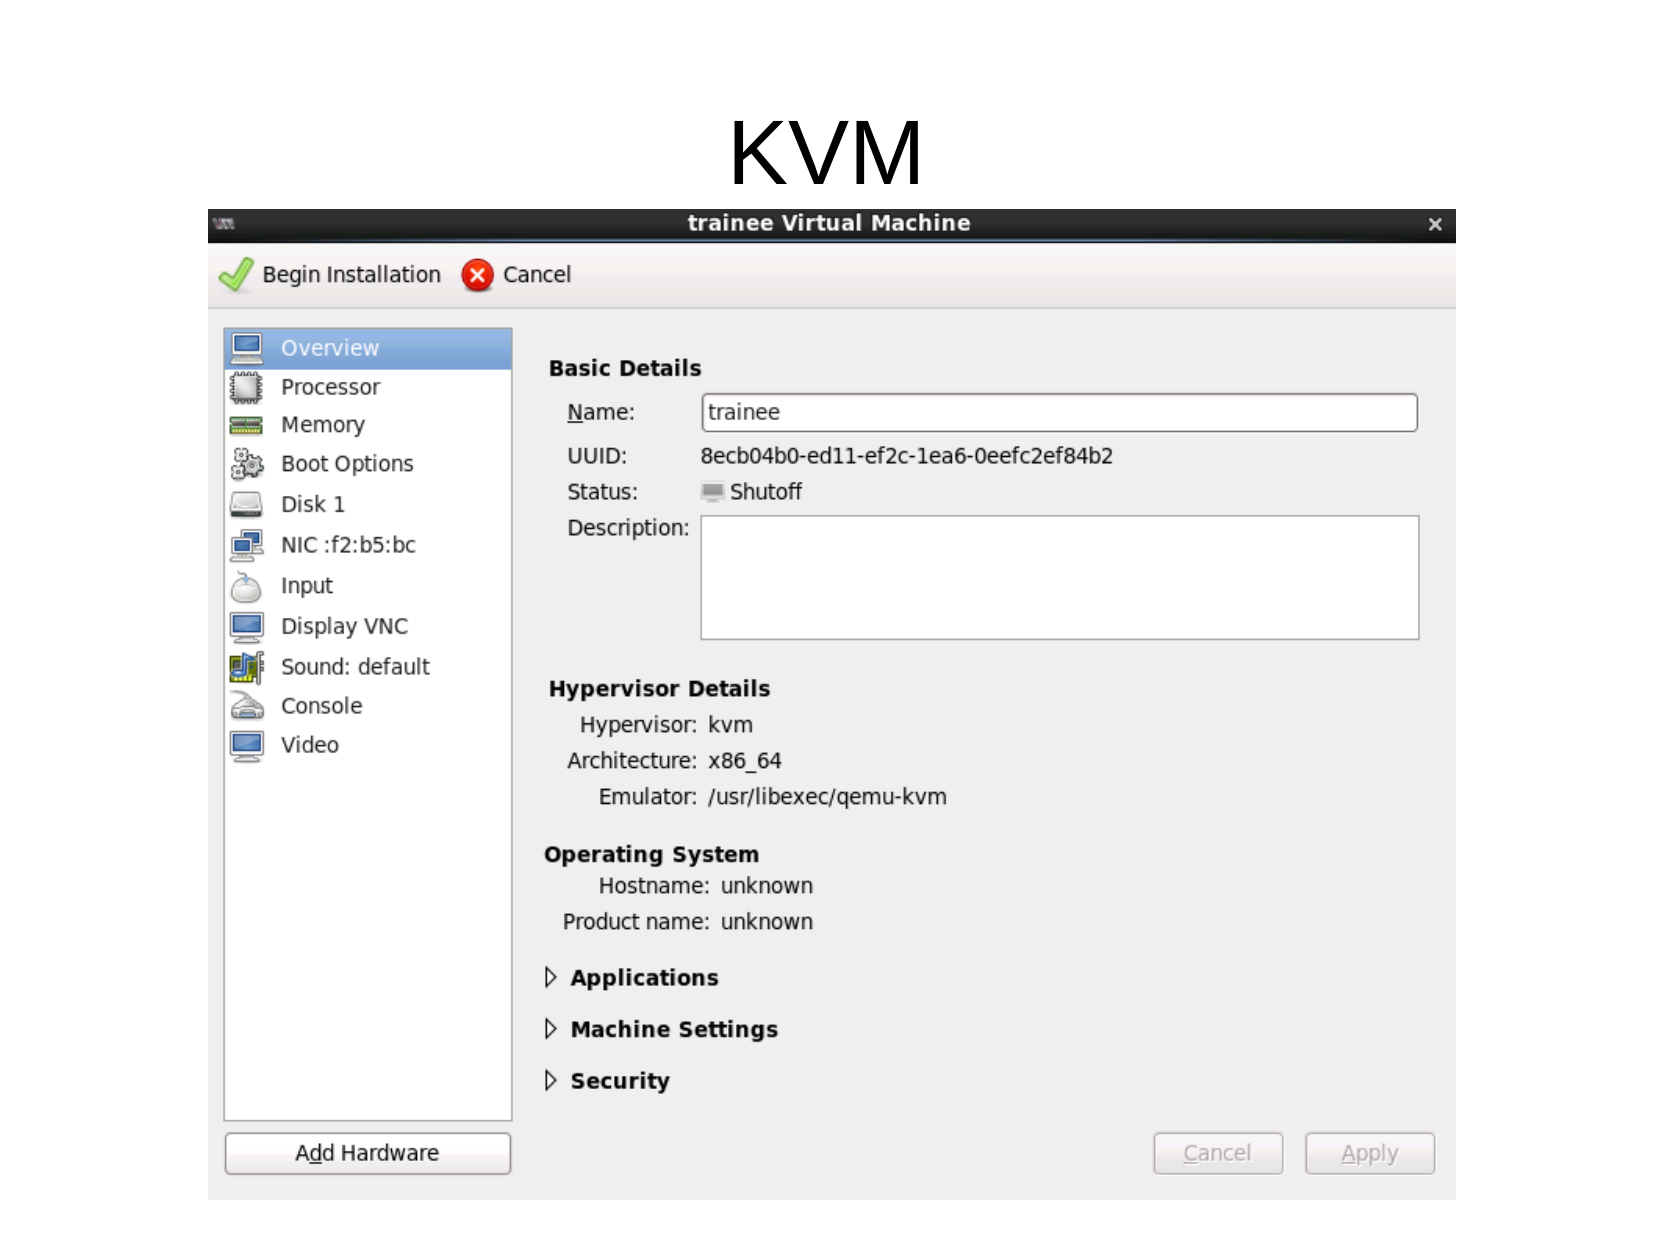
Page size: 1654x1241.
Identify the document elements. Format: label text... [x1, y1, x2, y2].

picture [208, 209, 1456, 1201]
title KVM [82, 49, 1571, 257]
